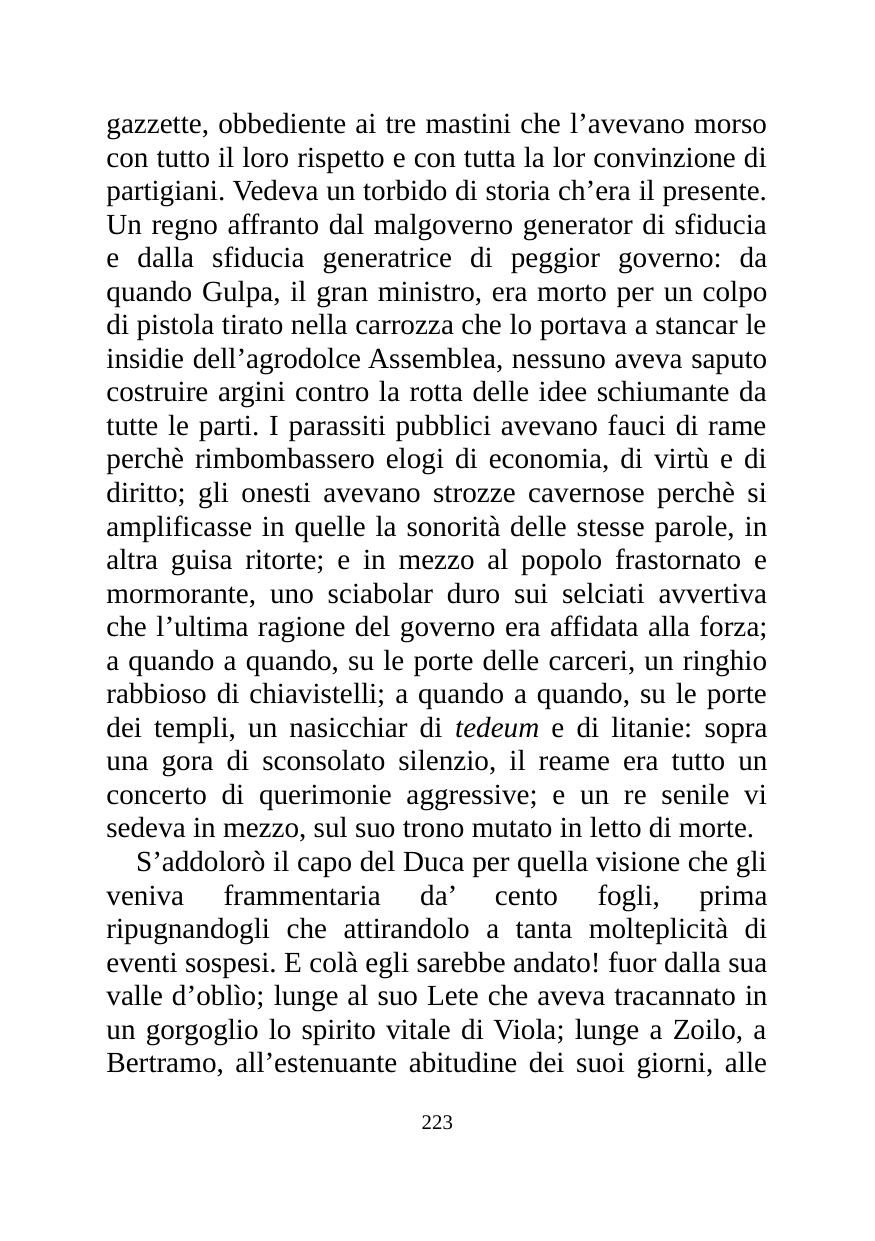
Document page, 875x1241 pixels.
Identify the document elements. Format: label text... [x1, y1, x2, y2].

text S’addolorò il capo del Duca per quella visione che gli veniva frammentaria da’ cento fogli, prima ripugnandogli che attirandolo a tanta molteplicità di eventi sospesi. E colà egli sarebbe andato! fuor dalla sua valle d’oblìo; lunge al suo Lete che aveva tracannato in un gorgoglio lo spirito vitale di Viola; lunge a Zoilo, a Bertramo, all’estenuante abitudine dei suoi giorni, alle [106, 844, 768, 1079]
text gazzette, obbediente ai tre mastini che l’avevano morso con tutto il loro rispetto e con tutta la lor convinzione di partigiani. Vedeva un torbido di storia ch’era il presente. Un regno affranto dal malgoverno generator di sfiducia e dalla sfiducia generatrice di peggior governo: da quando Gulpa, il gran ministro, era morto per un colpo di pistola tirato nella carrozza che lo portava a stancar le insidie dell’agrodolce Assemblea, nessuno aveva saputo costruire argini contro la rotta delle idee schiumante da tutte le parti. I parassiti pubblici avevano fauci di rame perchè rimbombassero elogi di economia, di virtù e di diritto; gli onesti avevano strozze cavernose perchè si amplificasse in quelle la sonorità delle stesse parole, in altra guisa ritorte; e in mezzo al popolo frastornato e mormorante, uno sciabolar duro sui selciati avvertiva che l’ultima ragione del governo era affidata alla forza; a quando a quando, su le porte delle carceri, un ringhio rabbioso di chiavistelli; a quando a quando, su le porte dei templi, un nasicchiar di tedeum e di litanie: sopra una gora di sconsolato silenzio, il reame era tutto un concerto di querimonie aggressive; e un re senile vi sedeva in mezzo, sul suo trono mutato in letto di morte. [106, 106, 768, 844]
